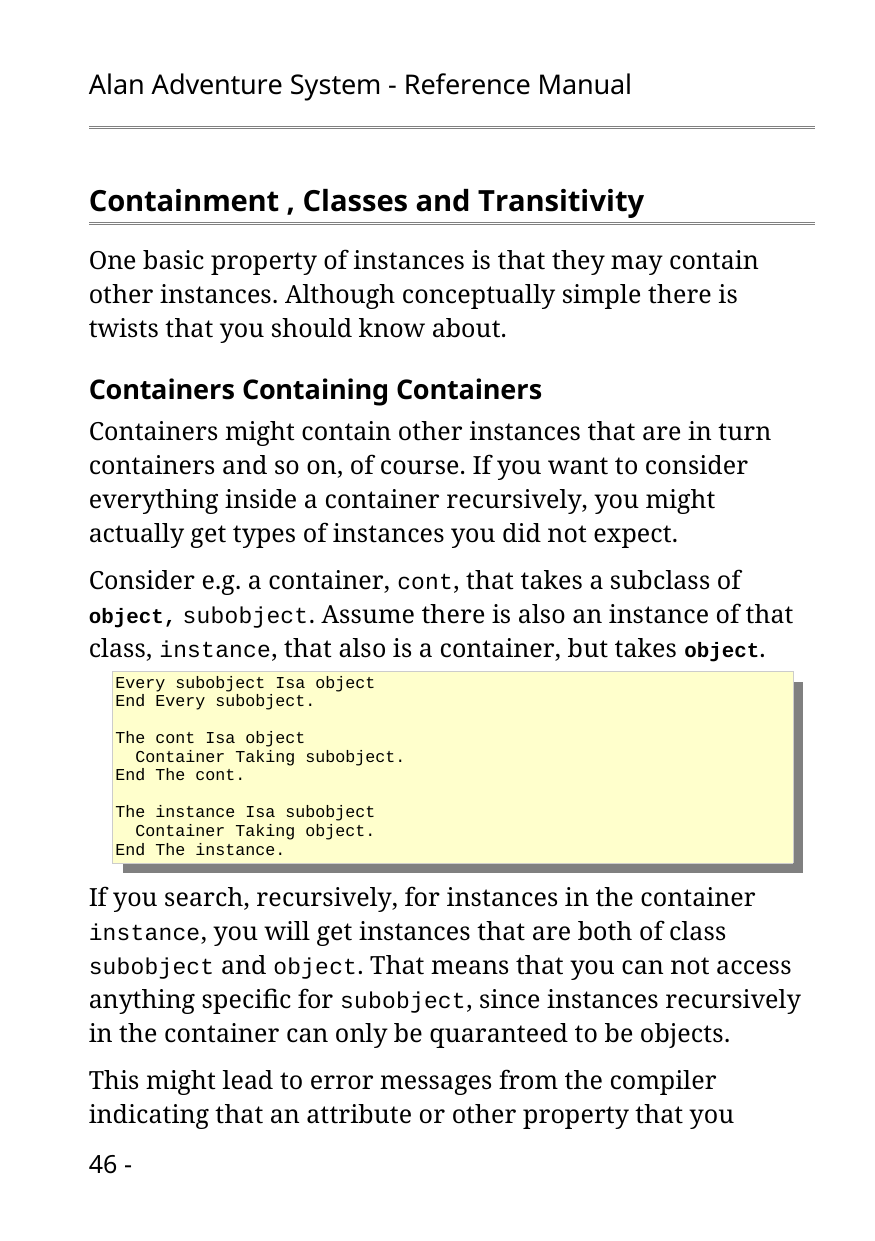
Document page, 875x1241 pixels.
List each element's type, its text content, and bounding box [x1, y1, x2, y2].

text This might lead to error messages from the compiler indicating that an attribute or other property that you [88, 1063, 815, 1131]
text End Every subobject. [113, 690, 793, 708]
text One basic property of instances is that they may contain other instances. Although conceptually simple there is twists that you should know about. [88, 243, 815, 345]
text End The cont. [113, 764, 793, 783]
text Consider e.g. a container, cont, that takes a subclass of object, subobject. Assume there is also an instance of that class, instance, that also is a container, but takes object. [88, 563, 815, 665]
text Containers might contain other instances that are in turn containers and so on, of course. If you want to consider everything inside a container recursively, you might actually get types of instances you did not expect. [88, 414, 815, 550]
text If you search, recursively, for instances in the container instance, you will get instances that are both of class subobject and object. That means that you can not access anything specific for subobject, since instances recursively in the container can only be quaranteed to be objects. [88, 880, 815, 1050]
text The instance Isa subobject [113, 801, 793, 820]
text The cont Isa object [113, 727, 793, 746]
text Container Taking subobject. [113, 746, 793, 764]
text Container Taking object. [113, 820, 793, 838]
text Every subobject Isa object [113, 672, 793, 690]
subtitle Containment , Classes and Transitivity [88, 180, 815, 224]
text End The instance. [113, 838, 793, 863]
subtitle Containers Containing Containers [88, 370, 815, 407]
